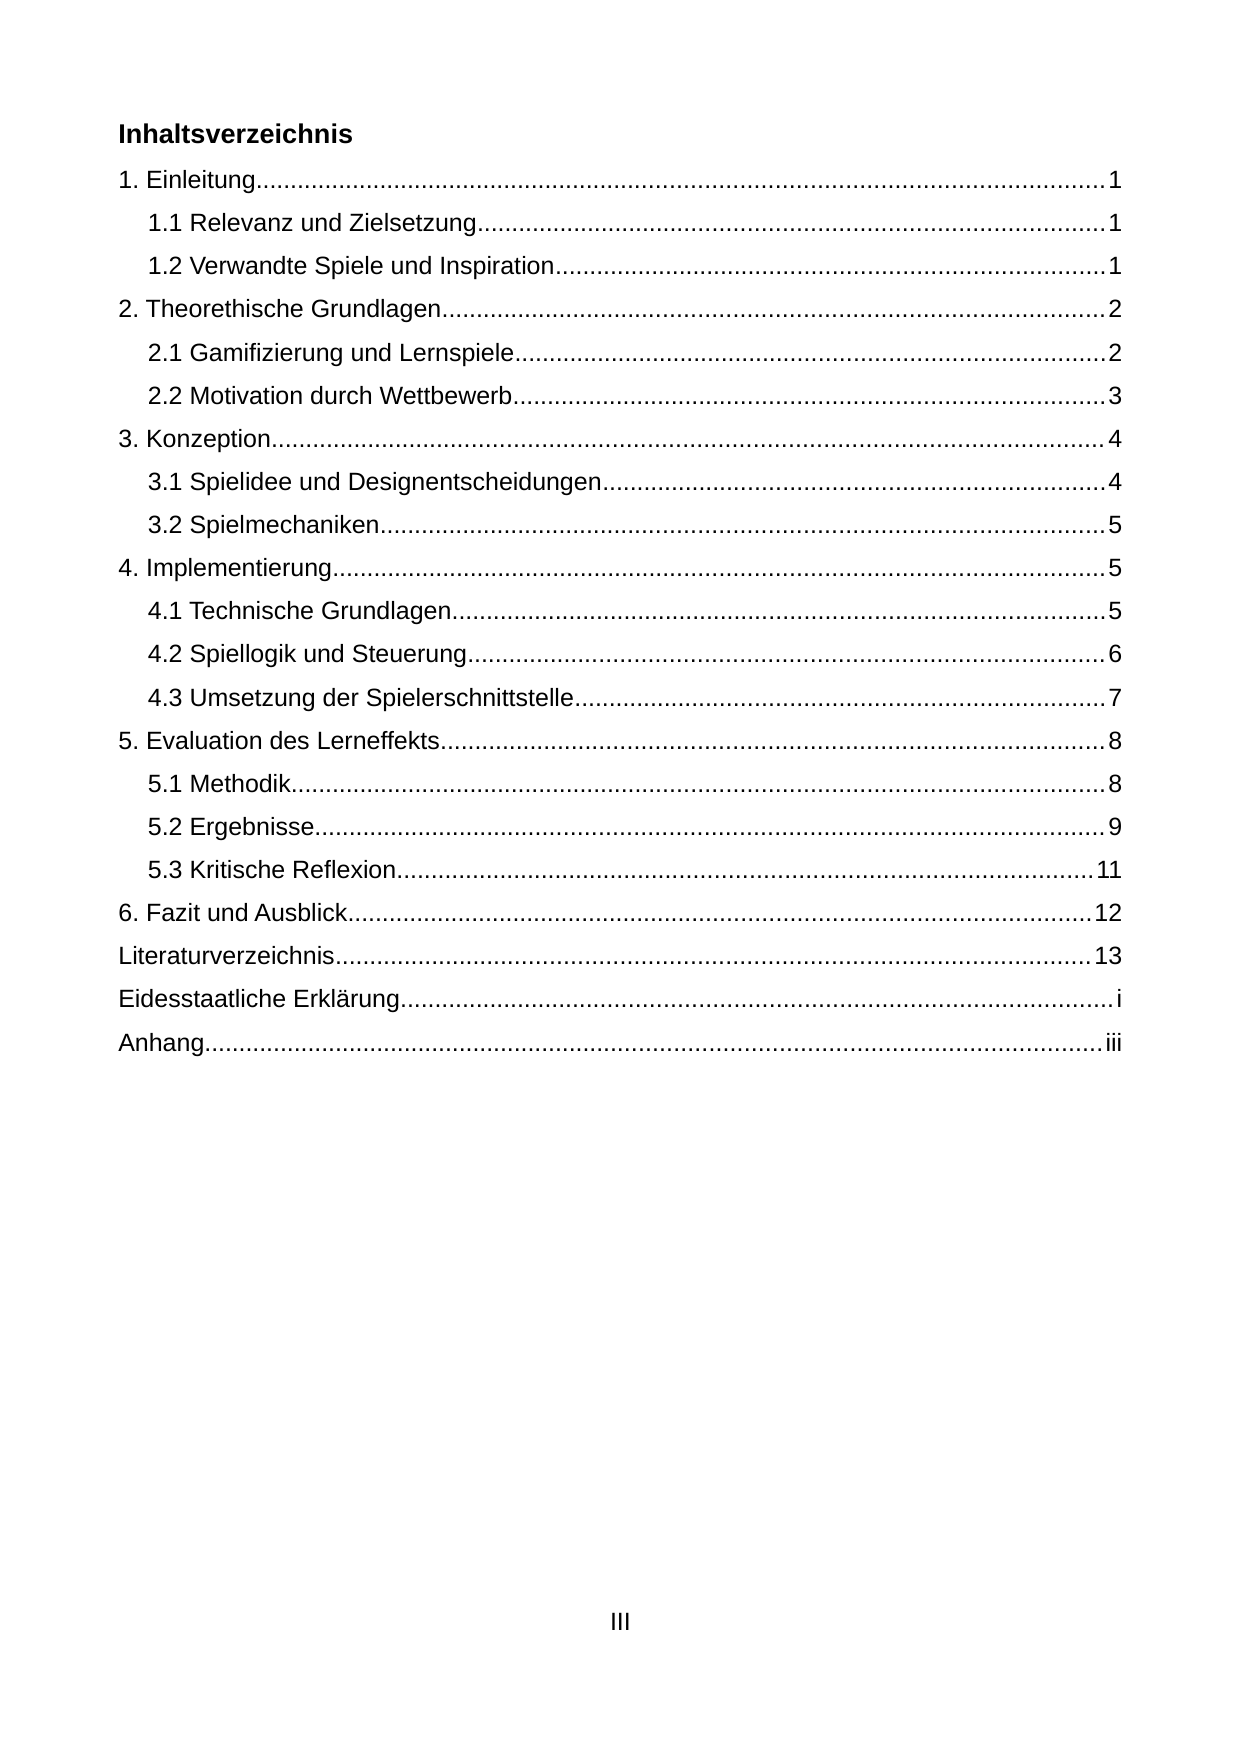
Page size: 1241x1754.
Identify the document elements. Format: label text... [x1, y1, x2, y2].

text 4.2 Spiellogik und Steuerung 6 [148, 639, 1122, 668]
text 3. Konzeption 4 [118, 424, 1122, 452]
text Inhaltsverzeichnis [118, 118, 1122, 149]
text 3.1 Spielidee und Designentscheidungen 4 [148, 467, 1122, 496]
text 2. Theorethische Grundlagen 2 [118, 294, 1122, 323]
text 5. Evaluation des Lerneffekts 8 [118, 726, 1122, 754]
text Eidesstaatliche Erklärung i [118, 984, 1122, 1013]
text 1.1 Relevanz und Zielsetzung 1 [148, 208, 1122, 237]
text 2.1 Gamifizierung und Lernspiele 2 [148, 337, 1122, 366]
text 6. Fazit und Ausblick 12 [118, 898, 1122, 927]
text 3.2 Spielmechaniken 5 [148, 510, 1122, 539]
text 1. Einleitung 1 [118, 165, 1122, 194]
text 2.2 Motivation durch Wettbewerb 3 [148, 381, 1122, 409]
text 4.1 Technische Grundlagen 5 [148, 596, 1122, 625]
text 4.3 Umsetzung der Spielerschnittstelle 7 [148, 682, 1122, 711]
text 5.1 Methodik 8 [148, 769, 1122, 797]
text Literaturverzeichnis 13 [118, 941, 1122, 970]
text 5.3 Kritische Reflexion 11 [148, 855, 1122, 884]
text Anhang iii [118, 1027, 1122, 1056]
text 5.2 Ergebnisse 9 [148, 812, 1122, 841]
text 1.2 Verwandte Spiele und Inspiration 1 [148, 251, 1122, 280]
text 4. Implementierung 5 [118, 553, 1122, 582]
